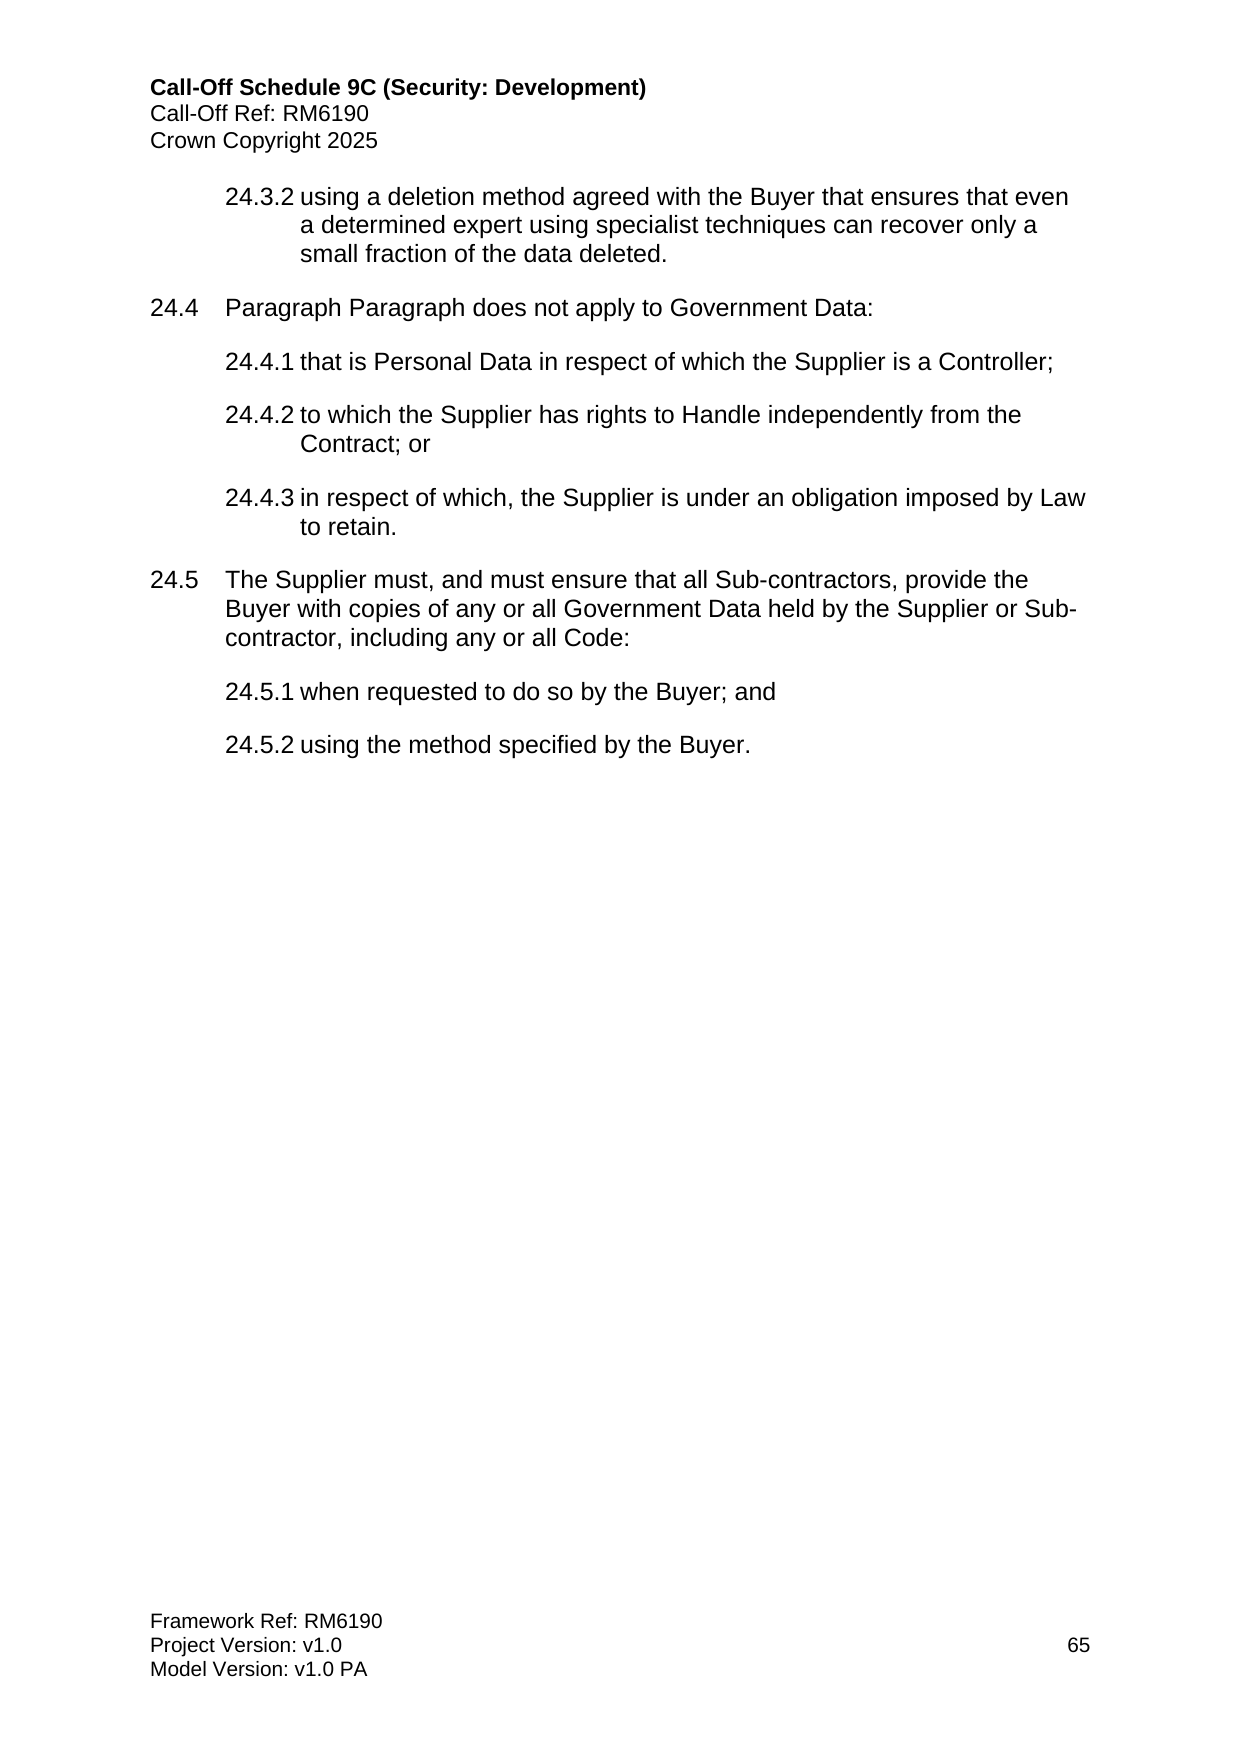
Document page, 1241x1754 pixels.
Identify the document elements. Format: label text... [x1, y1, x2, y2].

list that is Personal Data in respect of which the Supplier is a Controller; [225, 347, 1091, 375]
list The Supplier must, and must ensure that all Sub-contractors, provide the Buyer with copies of any or all Government Data held by the Supplier or Sub-contractor, including any or all Code: [150, 565, 1091, 652]
list using a deletion method agreed with the Buyer that ensures that even a determined expert using specialist techniques can recover only a small fraction of the data deleted. [225, 182, 1091, 268]
list Paragraph 24.4 does not apply to Government Data: [150, 293, 1091, 322]
list when requested to do so by the Buyer; and [225, 677, 1091, 705]
list in respect of which, the Supplier is under an obligation imposed by Law to retain. [225, 483, 1091, 540]
list using the method specified by the Buyer. [225, 730, 1091, 759]
list to which the Supplier has rights to Handle independently from the Contract; or [225, 400, 1091, 458]
